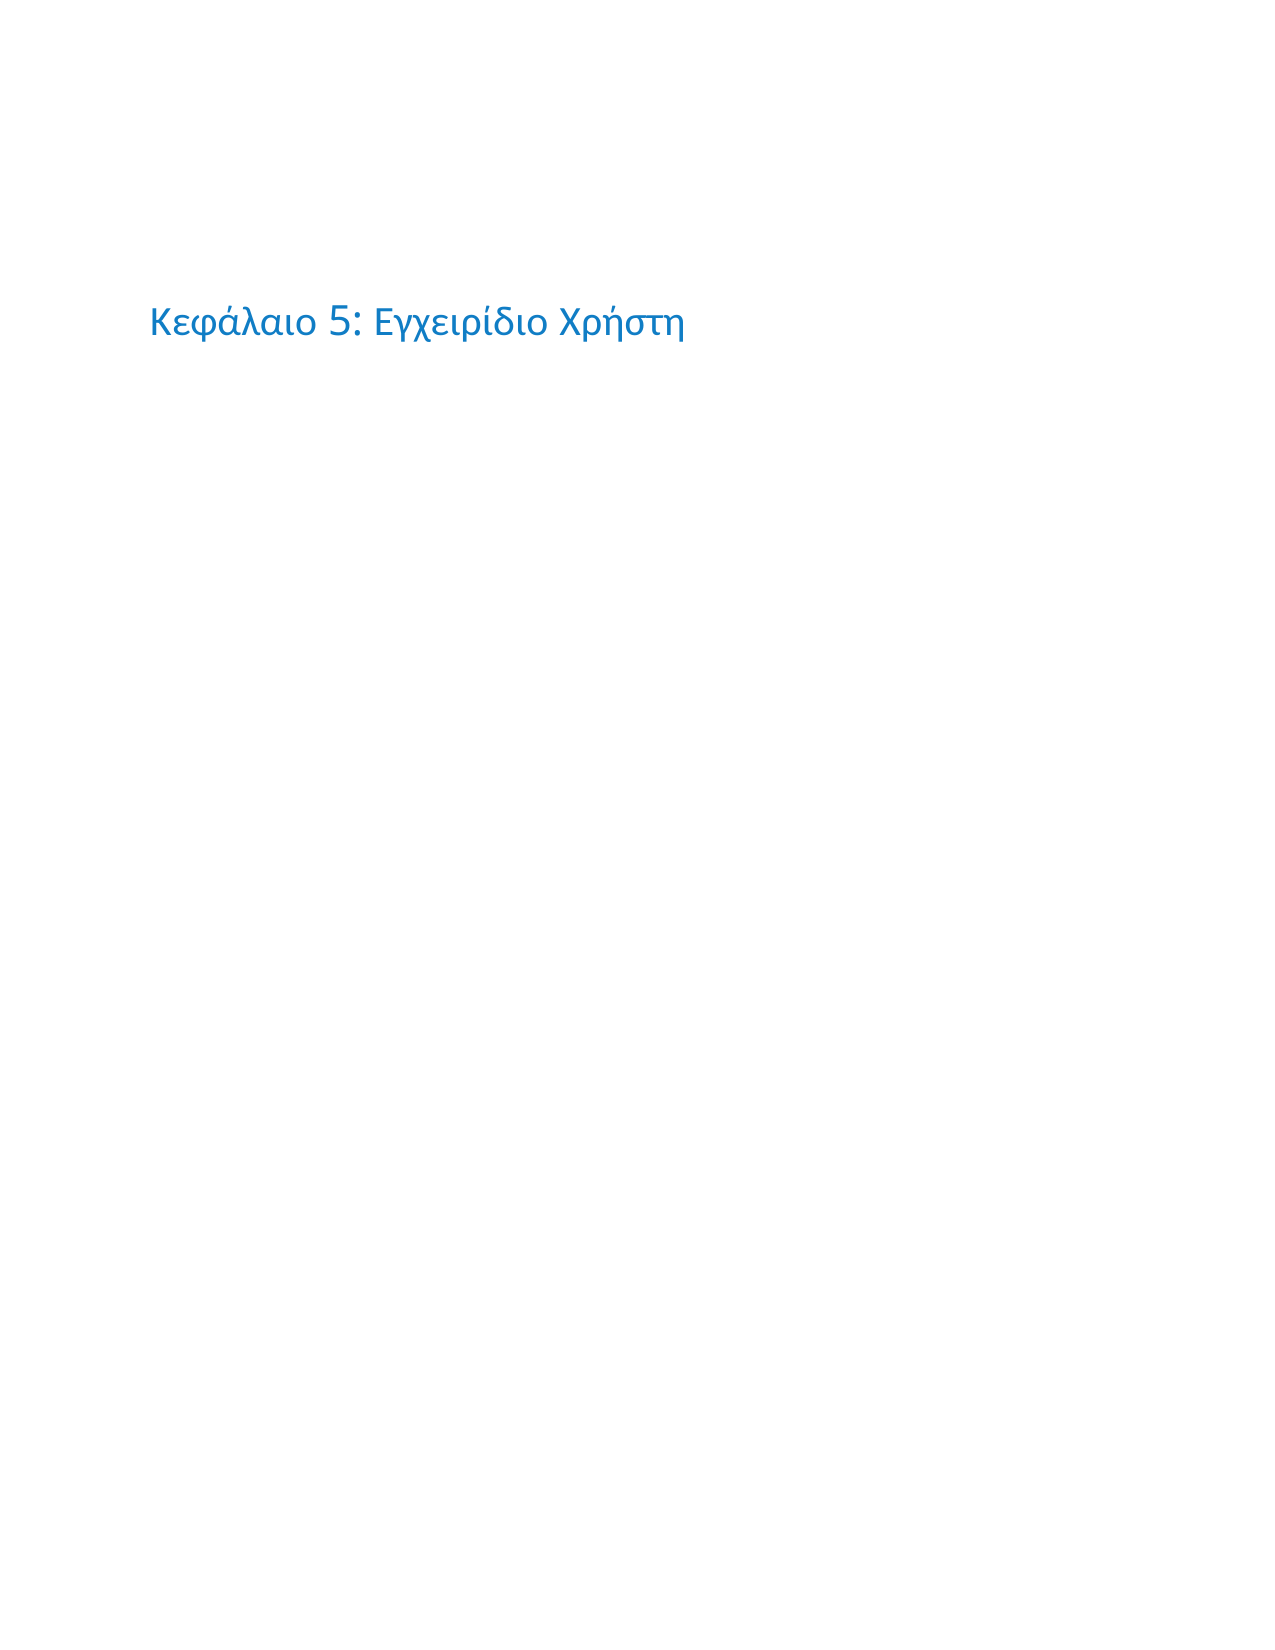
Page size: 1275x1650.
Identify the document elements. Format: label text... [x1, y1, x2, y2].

subtitle Κεφάλαιο 5: Εγχειρίδιο Χρήστη [150, 291, 1125, 348]
